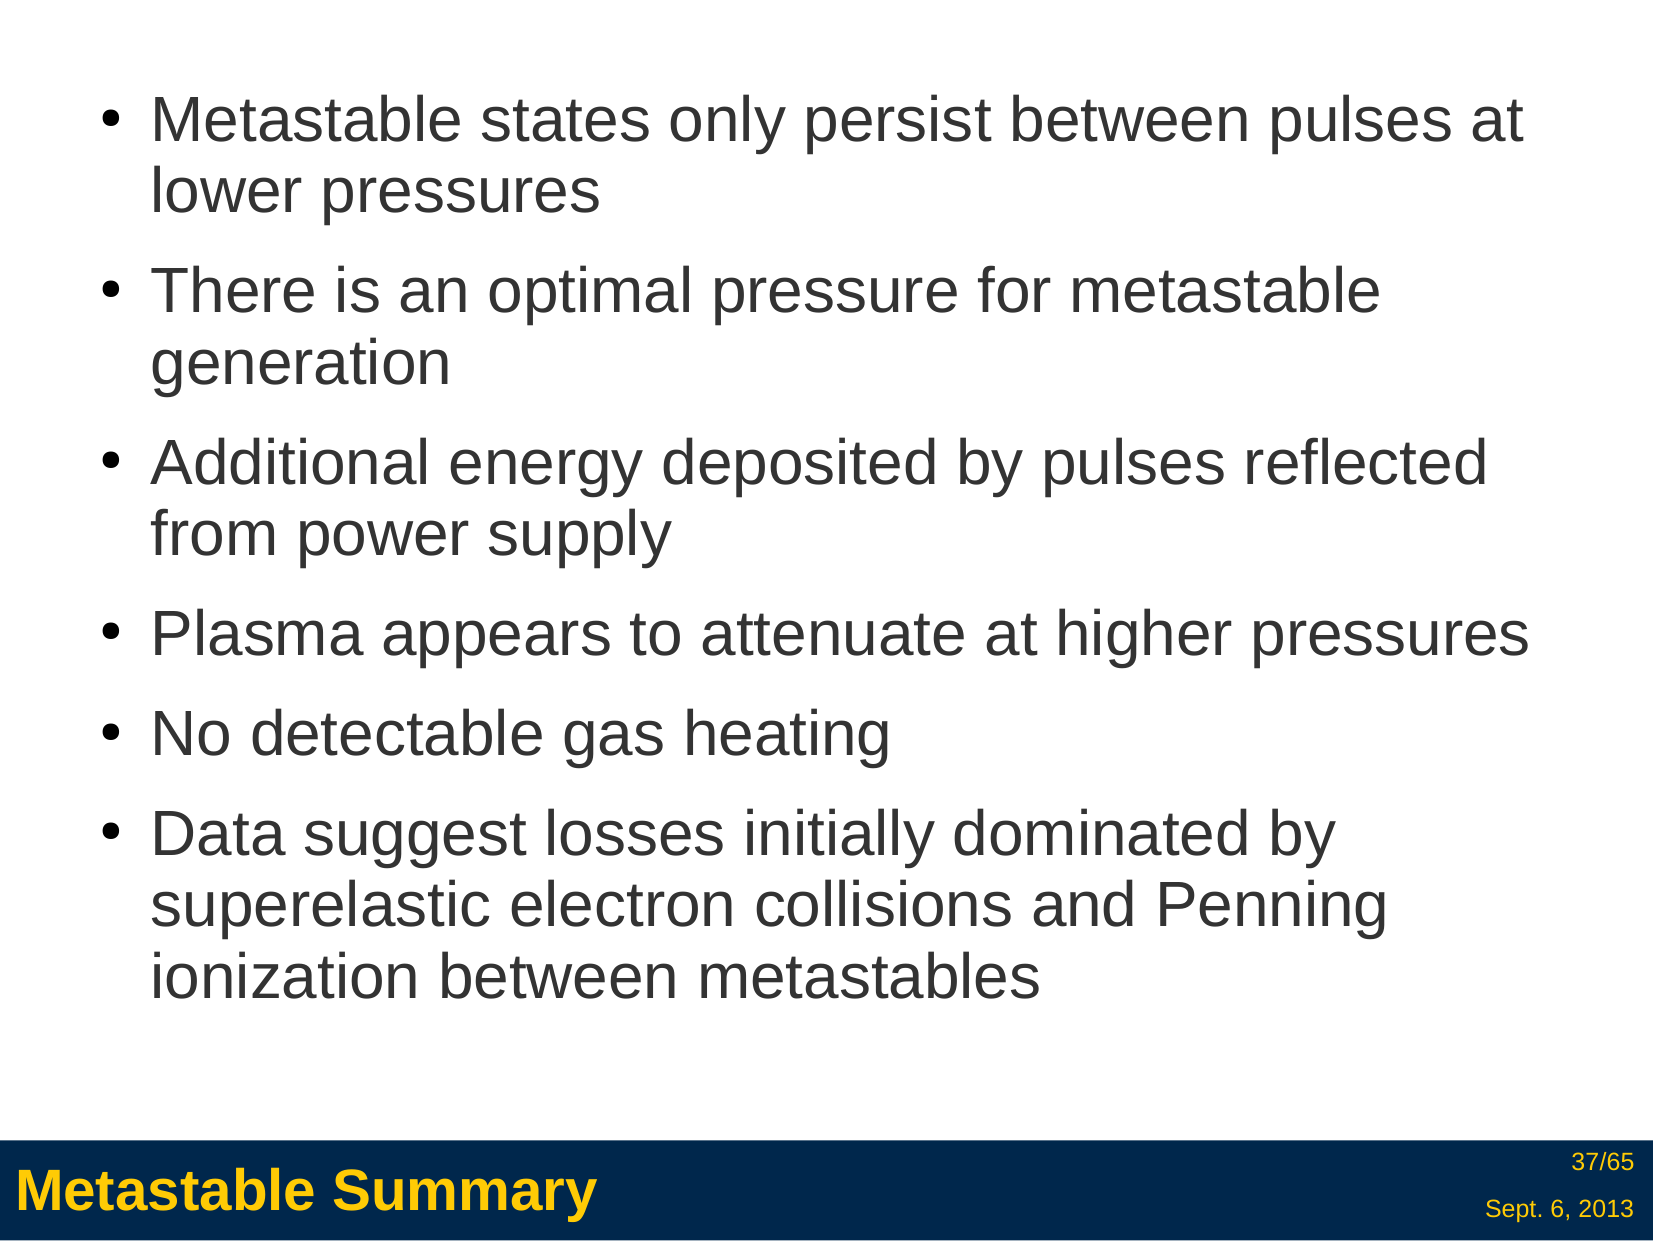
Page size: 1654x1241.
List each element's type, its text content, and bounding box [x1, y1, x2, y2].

title Metastable Summary [14, 1140, 1380, 1241]
list Metastable states only persist between pulses at lower pressures There is an optimal pressure for metastable generation Additional energy deposited by pulses reflected from power supply Plasma appears to attenuate at higher pressures No detectable gas heating Data suggest losses initially dominated by superelastic electron collisions and Penning ionization between metastables [82, 75, 1571, 1021]
